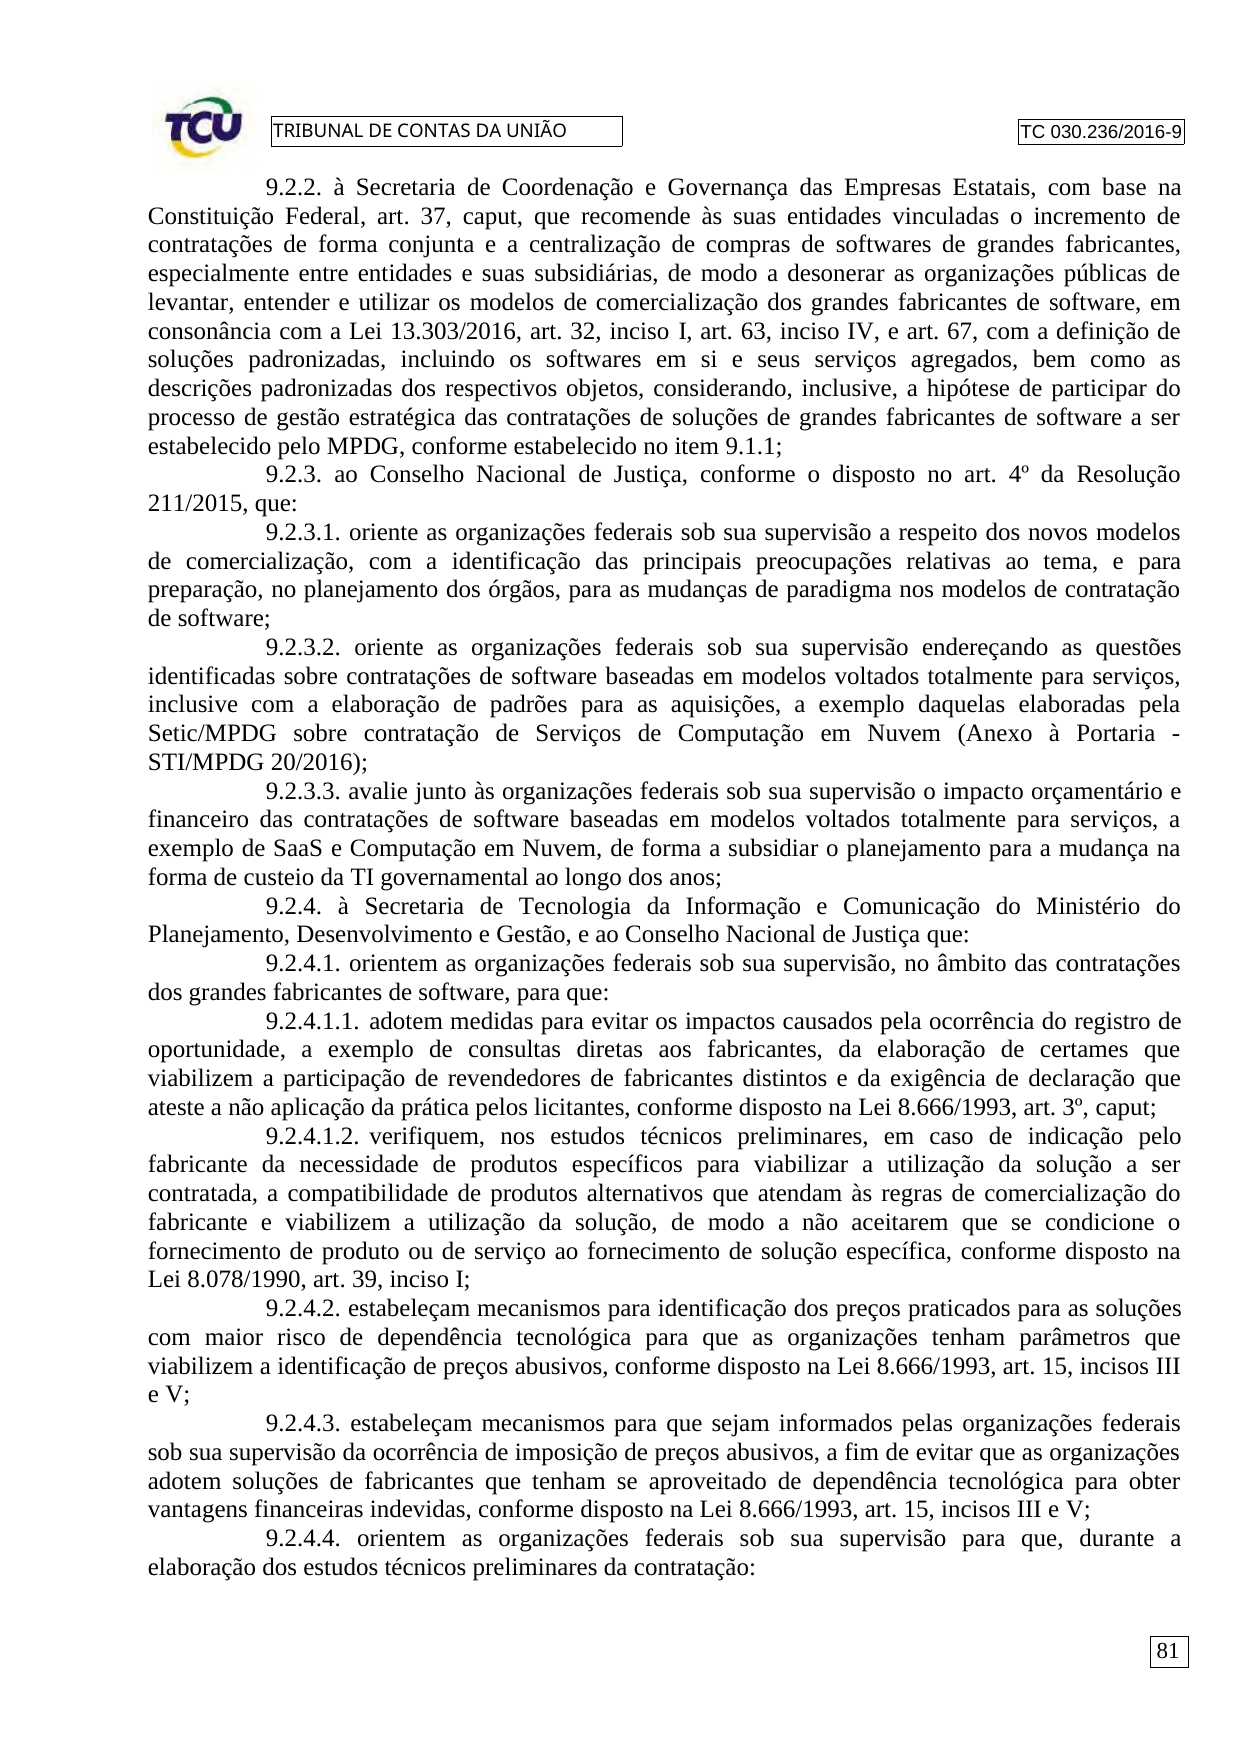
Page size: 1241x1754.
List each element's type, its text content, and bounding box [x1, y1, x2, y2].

list ao Conselho Nacional de Justiça, conforme o disposto no art. 4º da Resolução 211/2015, que: [148, 459, 1182, 517]
list estabeleçam mecanismos para que sejam informados pelas organizações federais sob sua supervisão da ocorrência de imposição de preços abusivos, a fim de evitar que as organizações adotem soluções de fabricantes que tenham se aproveitado de dependência tecnológica para obter vantagens financeiras indevidas, conforme disposto na Lei 8.666/1993, art. 15, incisos III e V; [148, 1408, 1182, 1523]
list à Secretaria de Tecnologia da Informação e Comunicação do Ministério do Planejamento, Desenvolvimento e Gestão, e ao Conselho Nacional de Justiça que: [148, 891, 1182, 948]
list oriente as organizações federais sob sua supervisão a respeito dos novos modelos de comercialização, com a identificação das principais preocupações relativas ao tema, e para preparação, no planejamento dos órgãos, para as mudanças de paradigma nos modelos de contratação de software; [148, 517, 1182, 632]
list estabeleçam mecanismos para identificação dos preços praticados para as soluções com maior risco de dependência tecnológica para que as organizações tenham parâmetros que viabilizem a identificação de preços abusivos, conforme disposto na Lei 8.666/1993, art. 15, incisos III e V; [148, 1293, 1182, 1408]
list avalie junto às organizações federais sob sua supervisão o impacto orçamentário e financeiro das contratações de software baseadas em modelos voltados totalmente para serviços, a exemplo de SaaS e Computação em Nuvem, de forma a subsidiar o planejamento para a mudança na forma de custeio da TI governamental ao longo dos anos; [148, 776, 1182, 891]
list orientem as organizações federais sob sua supervisão, no âmbito das contratações dos grandes fabricantes de software, para que: [148, 948, 1182, 1006]
list verifiquem, nos estudos técnicos preliminares, em caso de indicação pelo fabricante da necessidade de produtos específicos para viabilizar a utilização da solução a ser contratada, a compatibilidade de produtos alternativos que atendam às regras de comercialização do fabricante e viabilizem a utilização da solução, de modo a não aceitarem que se condicione o fornecimento de produto ou de serviço ao fornecimento de solução específica, conforme disposto na Lei 8.078/1990, art. 39, inciso I; [148, 1121, 1182, 1293]
list adotem medidas para evitar os impactos causados pela ocorrência do registro de oportunidade, a exemplo de consultas diretas aos fabricantes, da elaboração de certames que viabilizem a participação de revendedores de fabricantes distintos e da exigência de declaração que ateste a não aplicação da prática pelos licitantes, conforme disposto na Lei 8.666/1993, art. 3º, caput; [148, 1006, 1182, 1121]
picture [151, 81, 257, 172]
list oriente as organizações federais sob sua supervisão endereçando as questões identificadas sobre contratações de software baseadas em modelos voltados totalmente para serviços, inclusive com a elaboração de padrões para as aquisições, a exemplo daquelas elaboradas pela Setic/MPDG sobre contratação de Serviços de Computação em Nuvem (Anexo à Portaria - STI/MPDG 20/2016); [148, 632, 1182, 776]
list orientem as organizações federais sob sua supervisão para que, durante a elaboração dos estudos técnicos preliminares da contratação: [148, 1523, 1182, 1581]
list à Secretaria de Coordenação e Governança das Empresas Estatais, com base na Constituição Federal, art. 37, caput, que recomende às suas entidades vinculadas o incremento de contratações de forma conjunta e a centralização de compras de softwares de grandes fabricantes, especialmente entre entidades e suas subsidiárias, de modo a desonerar as organizações públicas de levantar, entender e utilizar os modelos de comercialização dos grandes fabricantes de software, em consonância com a Lei 13.303/2016, art. 32, inciso I, art. 63, inciso IV, e art. 67, com a definição de soluções padronizadas, incluindo os softwares em si e seus serviços agregados, bem como as descrições padronizadas dos respectivos objetos, considerando, inclusive, a hipótese de participar do processo de gestão estratégica das contratações de soluções de grandes fabricantes de software a ser estabelecido pelo MPDG, conforme estabelecido no item 9.1.1; [148, 172, 1182, 459]
